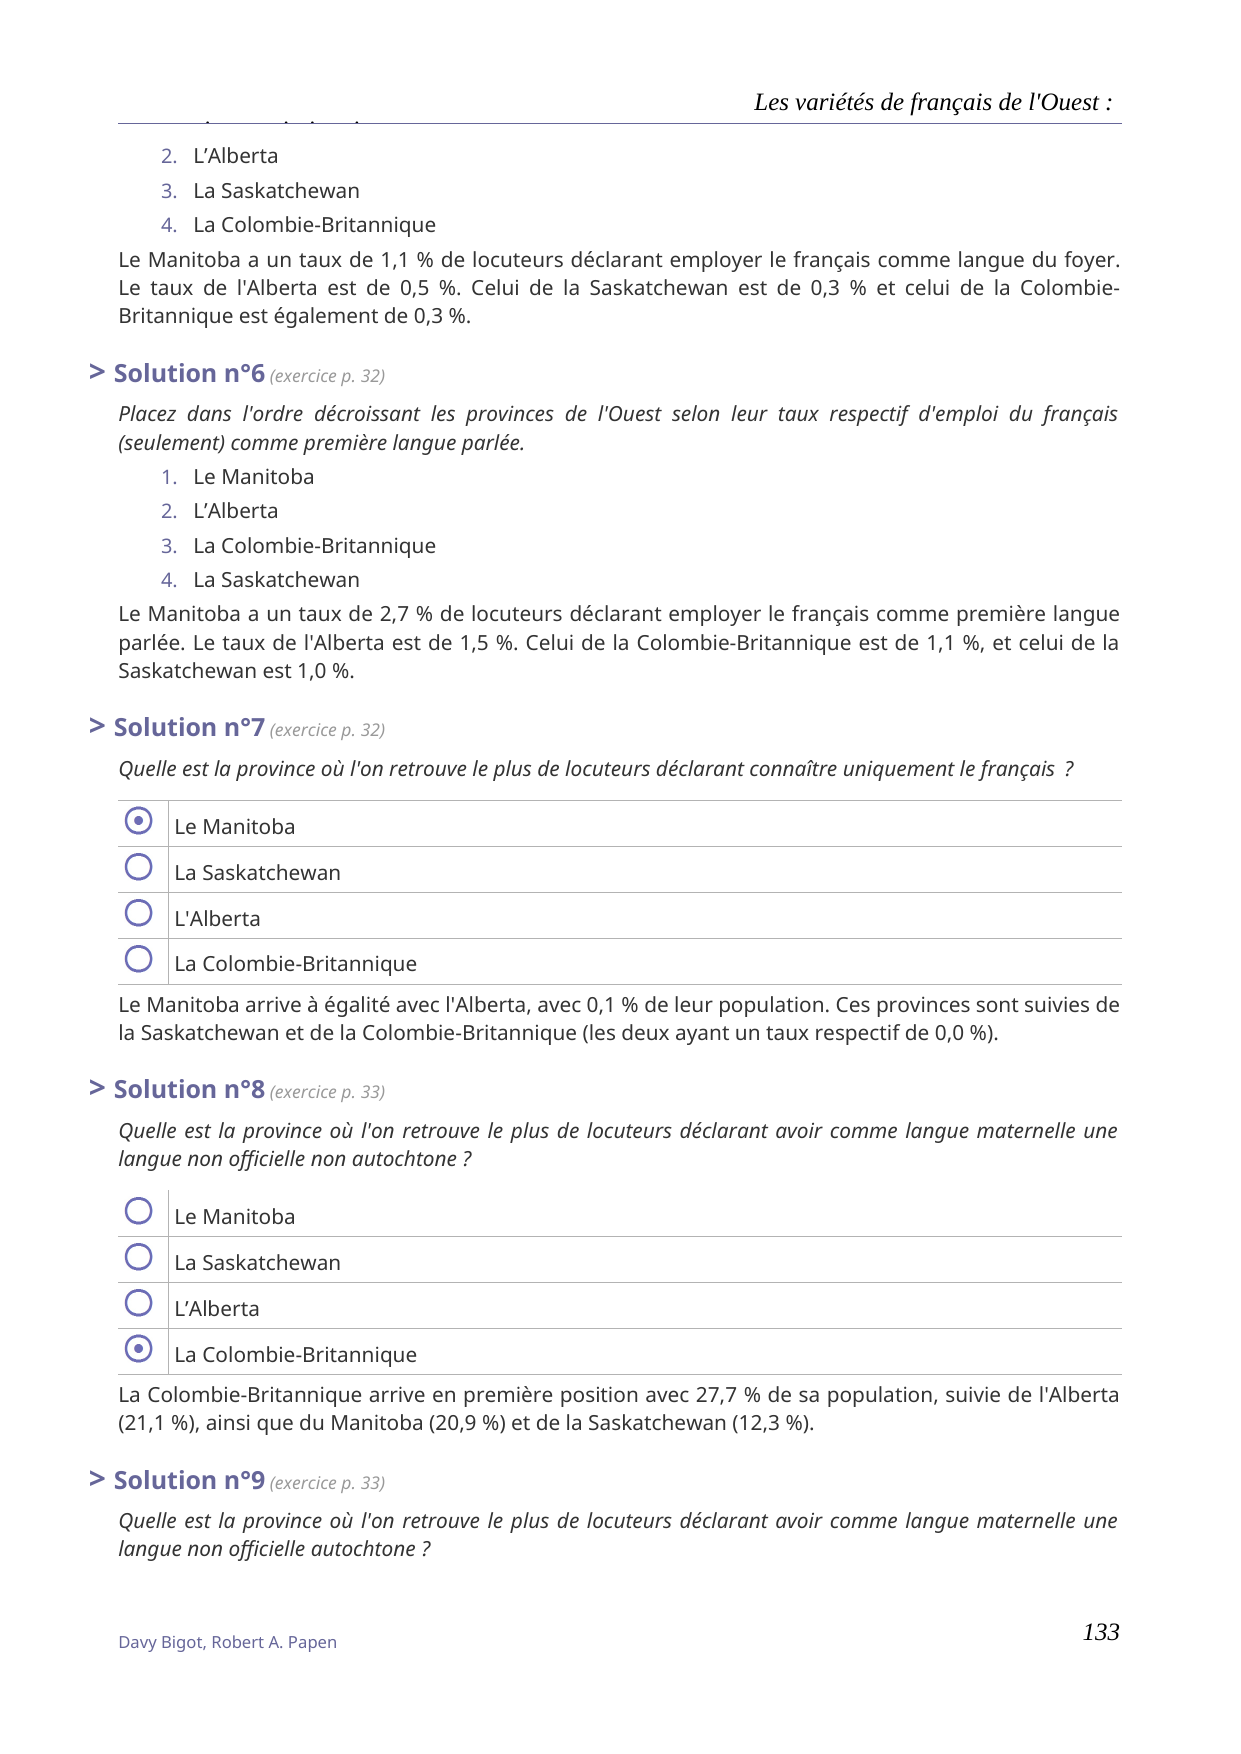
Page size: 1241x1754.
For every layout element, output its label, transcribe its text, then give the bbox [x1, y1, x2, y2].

title > Solution n°8 (exercice p. 30) [89, 1067, 1122, 1107]
text Le Manitoba a un taux de 2,7 % de locuteurs déclarant employer le français comme première langue parlée. Le taux de l'Alberta est de 1,5 %. Celui de la Colombie-Britannique est de 1,1 %, et celui de la Saskatchewan est 1,0 %. [118, 599, 1122, 685]
table_header Le Manitoba [169, 801, 1122, 846]
text La Colombie-Britannique arrive en première position avec 27,7 % de sa population, suivie de l'Alberta (21,1 %), ainsi que du Manitoba (20,9 %) et de la Saskatchewan (12,3 %). [118, 1380, 1122, 1437]
table_cell La Saskatchewan [169, 1237, 1122, 1282]
table_cell La Colombie-Britannique [169, 1329, 1122, 1374]
list L’Alberta [156, 496, 1122, 525]
table_header [118, 1190, 168, 1236]
text Quelle est la province où l'on retrouve le plus de locuteurs déclarant avoir comme langue maternelle une langue non officielle non autochtone ? [118, 1116, 1122, 1173]
list La Saskatchewan [156, 176, 1122, 204]
picture [123, 1242, 154, 1272]
list La Saskatchewan [156, 565, 1122, 593]
text Le Manitoba a un taux de 1,1 % de locuteurs déclarant employer le français comme langue du foyer. Le taux de l'Alberta est de 0,5 %. Celui de la Saskatchewan est de 0,3 % et celui de la Colombie-Britannique est également de 0,3 %. [118, 245, 1122, 330]
list L’Alberta [156, 142, 1122, 170]
text Quelle est la province où l'on retrouve le plus de locuteurs déclarant connaître uniquement le français ? [118, 754, 1122, 782]
text Le Manitoba arrive à égalité avec l'Alberta, avec 0,1 % de leur population. Ces provinces sont suivies de la Saskatchewan et de la Colombie-Britannique (les deux ayant un taux respectif de 0,0 %). [118, 990, 1122, 1047]
table_cell [118, 1283, 168, 1328]
picture [123, 943, 154, 974]
table_cell La Colombie-Britannique [169, 939, 1122, 984]
table_cell [118, 847, 168, 892]
list La Colombie-Britannique [156, 531, 1122, 559]
text Quelle est la province où l'on retrouve le plus de locuteurs déclarant avoir comme langue maternelle une langue non officielle autochtone ? [118, 1506, 1122, 1563]
table_cell L'Alberta [169, 893, 1122, 938]
table_cell [118, 939, 168, 984]
picture [123, 1287, 154, 1318]
picture [123, 805, 154, 836]
table_header Le Manitoba [169, 1190, 1122, 1236]
text Placez dans l'ordre décroissant les provinces de l'Ouest selon leur taux respectif d'emploi du français (seulement) comme première langue parlée. [118, 399, 1122, 456]
picture [123, 851, 154, 882]
picture [123, 897, 154, 928]
table_cell [118, 1237, 168, 1282]
table_header [118, 801, 168, 846]
list La Colombie-Britannique [156, 210, 1122, 239]
picture [123, 1196, 154, 1226]
picture [123, 1333, 154, 1364]
table_cell L’Alberta [169, 1283, 1122, 1328]
title > Solution n°7 (exercice p. 30) [89, 705, 1122, 746]
table_cell [118, 1329, 168, 1374]
list Le Manitoba [156, 462, 1122, 490]
title > Solution n°9 (exercice p. 30) [89, 1457, 1122, 1498]
table_cell [118, 893, 168, 938]
table_cell La Saskatchewan [169, 847, 1122, 892]
title > Solution n°6 (exercice p. 29) [89, 350, 1122, 391]
